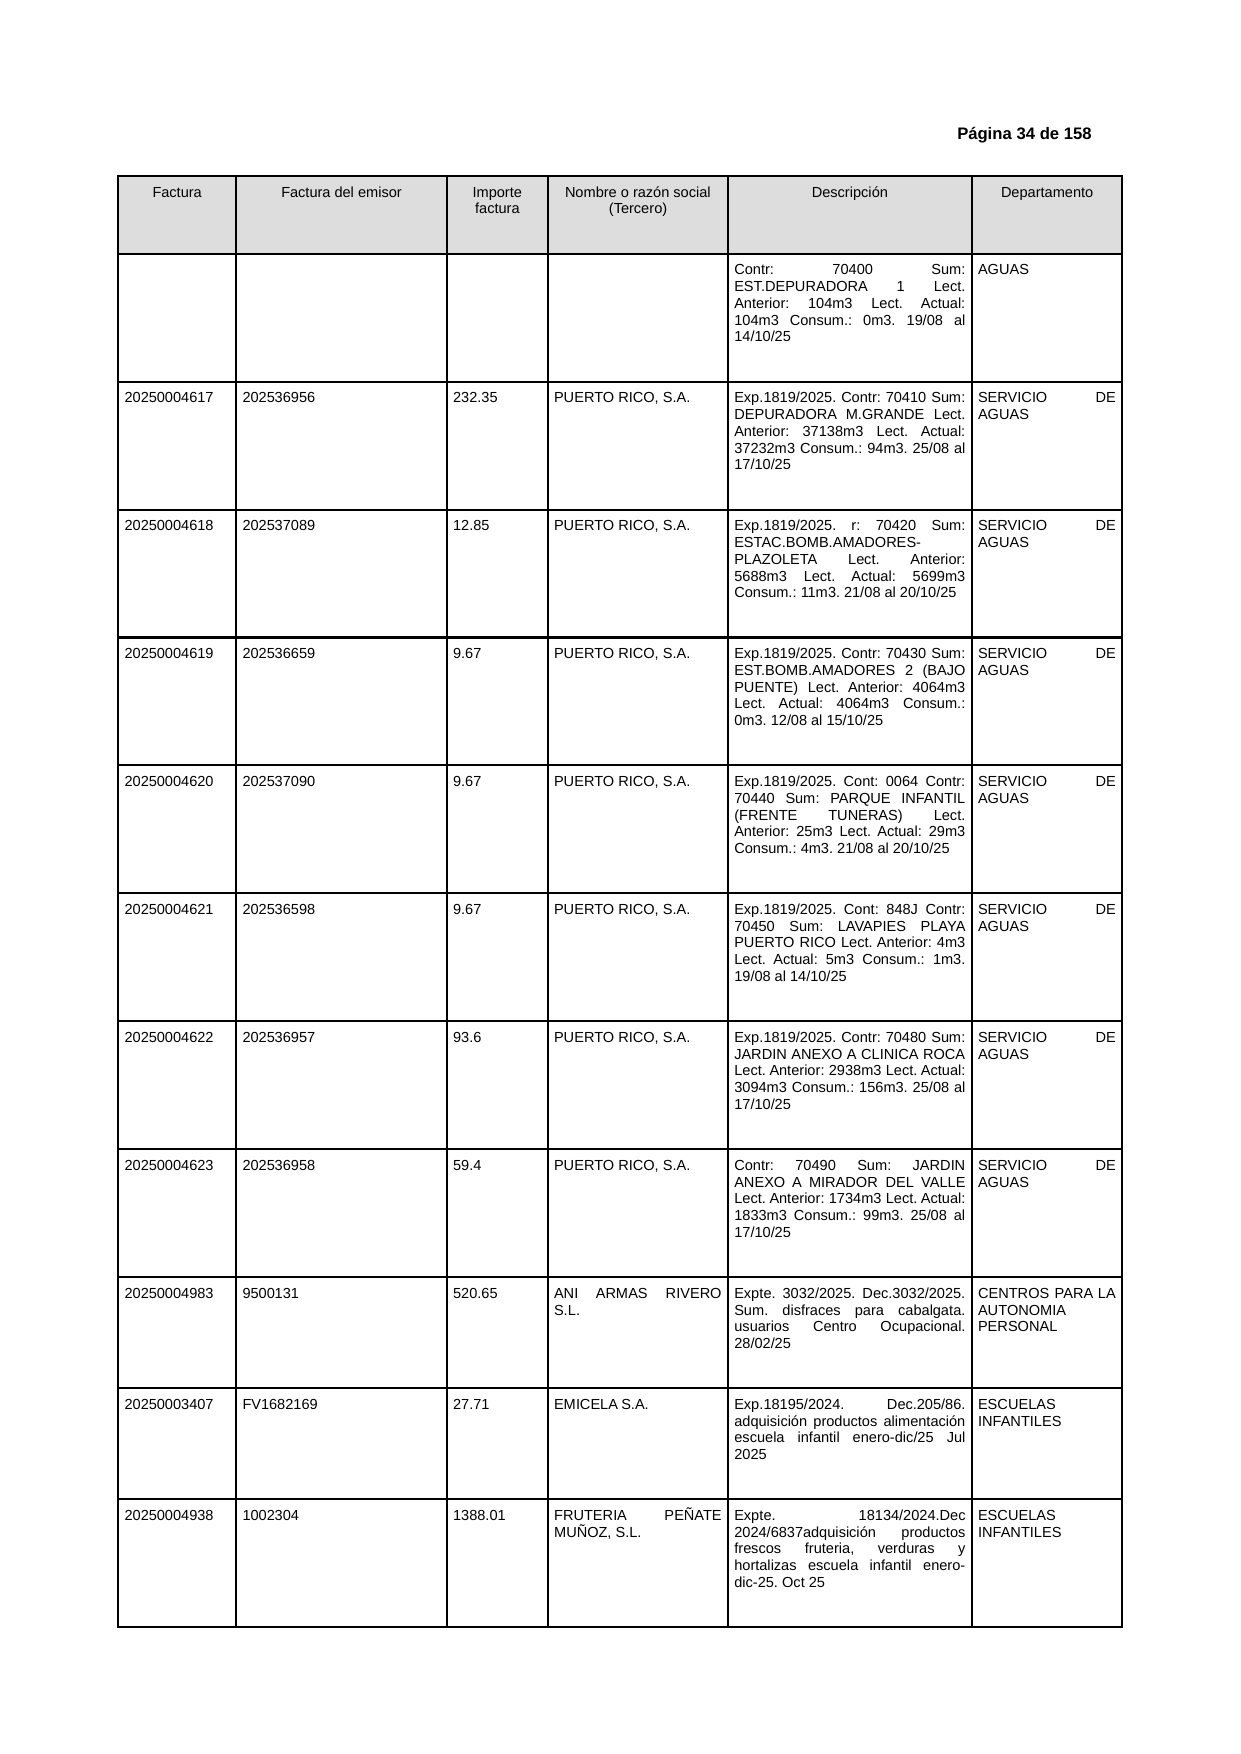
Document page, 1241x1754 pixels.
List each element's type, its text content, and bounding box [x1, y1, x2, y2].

table_header Factura [119, 177, 235, 253]
table_cell [119, 255, 235, 381]
table_cell 93,6 [448, 1022, 547, 1148]
table_cell 20250003407 [119, 1389, 235, 1498]
table_cell 9,67 [448, 639, 547, 764]
table_cell 9,67 [448, 766, 547, 892]
table_cell 20250004618 [119, 511, 235, 636]
table_cell 9,67 [448, 894, 547, 1020]
table_cell SERVICIO DE AGUAS [973, 1022, 1121, 1148]
table_cell 202536956 [237, 383, 446, 508]
table_cell Exp.18195/2024. Dec.205/86. adquisición productos alimentación escuela infantil enero-dic/25 Jul 2025 [729, 1389, 971, 1498]
table_cell 202537090 [237, 766, 446, 892]
table_cell 20250004617 [119, 383, 235, 508]
table_cell [549, 255, 727, 381]
table_cell SERVICIO DE AGUAS [973, 894, 1121, 1020]
table_cell [237, 255, 446, 381]
table_cell EMICELA S.A. [549, 1389, 727, 1498]
table_cell 1002304 [237, 1500, 446, 1626]
table_cell SERVICIO DE AGUAS [973, 1150, 1121, 1276]
table_cell PUERTO RICO, S.A. [549, 1150, 727, 1276]
table_cell Exp.1819/2025. Contr: 70430 Sum: EST.BOMB.AMADORES 2 (BAJO PUENTE) Lect. Anterior: 4064m3 Lect. Actual: 4064m3 Consum.: 0m3. 12/08 al 15/10/25 [729, 639, 971, 764]
table_header Nombre o razón social (Tercero) [549, 177, 727, 253]
table_cell 20250004983 [119, 1278, 235, 1387]
table_cell Expte. 3032/2025. Dec.3032/2025. Sum. disfraces para cabalgata. usuarios Centro Ocupacional. 28/02/25 [729, 1278, 971, 1387]
table_cell ANI ARMAS RIVERO S.L. [549, 1278, 727, 1387]
table_cell 1388,01 [448, 1500, 547, 1626]
table_cell 202536958 [237, 1150, 446, 1276]
table_cell 59,4 [448, 1150, 547, 1276]
table_cell 232,35 [448, 383, 547, 508]
table_cell Exp.1819/2025. Cont: 848J Contr: 70450 Sum: LAVAPIES PLAYA PUERTO RICO Lect. Anterior: 4m3 Lect. Actual: 5m3 Consum.: 1m3. 19/08 al 14/10/25 [729, 894, 971, 1020]
table_cell Exp.1819/2025. r: 70420 Sum: ESTAC.BOMB.AMADORES-PLAZOLETA Lect. Anterior: 5688m3 Lect. Actual: 5699m3 Consum.: 11m3. 21/08 al 20/10/25 [729, 511, 971, 636]
table_cell 202536659 [237, 639, 446, 764]
table_cell Exp.1819/2025. Contr: 70410 Sum: DEPURADORA M.GRANDE Lect. Anterior: 37138m3 Lect. Actual: 37232m3 Consum.: 94m3. 25/08 al 17/10/25 [729, 383, 971, 508]
table_cell PUERTO RICO, S.A. [549, 894, 727, 1020]
table_cell 520,65 [448, 1278, 547, 1387]
table_cell 202536598 [237, 894, 446, 1020]
table_cell SERVICIO DE AGUAS [973, 766, 1121, 892]
table_cell PUERTO RICO, S.A. [549, 639, 727, 764]
table_cell Contr: 70400 Sum: EST.DEPURADORA 1 Lect. Anterior: 104m3 Lect. Actual: 104m3 Consum.: 0m3. 19/08 al 14/10/25 [729, 255, 971, 381]
table_cell AGUAS [973, 255, 1121, 381]
table_cell PUERTO RICO, S.A. [549, 1022, 727, 1148]
table_cell 20250004623 [119, 1150, 235, 1276]
table_cell 20250004622 [119, 1022, 235, 1148]
table_cell PUERTO RICO, S.A. [549, 383, 727, 508]
table_header Factura del emisor [237, 177, 446, 253]
table_cell ESCUELAS INFANTILES [973, 1500, 1121, 1626]
table_cell Exp.1819/2025. Cont: 0064 Contr: 70440 Sum: PARQUE INFANTIL (FRENTE TUNERAS) Lect. Anterior: 25m3 Lect. Actual: 29m3 Consum.: 4m3. 21/08 al 20/10/25 [729, 766, 971, 892]
table_cell ESCUELAS INFANTILES [973, 1389, 1121, 1498]
table_cell 27,71 [448, 1389, 547, 1498]
table_header Descripción [729, 177, 971, 253]
table_cell FV1682169 [237, 1389, 446, 1498]
table_cell 9,67 [448, 255, 547, 381]
table_cell CENTROS PARA LA AUTONOMIA PERSONAL [973, 1278, 1121, 1387]
table_cell SERVICIO DE AGUAS [973, 383, 1121, 508]
table_cell 20250004620 [119, 766, 235, 892]
table_cell 202537089 [237, 511, 446, 636]
table_cell 9500131 [237, 1278, 446, 1387]
table_cell FRUTERIA PEÑATE MUÑOZ, S.L. [549, 1500, 727, 1626]
table_cell Exp.1819/2025. Contr: 70480 Sum: JARDIN ANEXO A CLINICA ROCA Lect. Anterior: 2938m3 Lect. Actual: 3094m3 Consum.: 156m3. 25/08 al 17/10/25 [729, 1022, 971, 1148]
table_cell SERVICIO DE AGUAS [973, 511, 1121, 636]
table_header Departamento [973, 177, 1121, 253]
table_cell SERVICIO DE AGUAS [973, 639, 1121, 764]
table_cell Expte. 18134/2024.Dec 2024/6837adquisición productos frescos fruteria, verduras y hortalizas escuela infantil enero-dic-25. Oct 25 [729, 1500, 971, 1626]
table_cell 20250004938 [119, 1500, 235, 1626]
table_cell 20250004621 [119, 894, 235, 1020]
table_header Importe factura [448, 177, 547, 253]
table_cell 202536957 [237, 1022, 446, 1148]
table_cell PUERTO RICO, S.A. [549, 766, 727, 892]
table_cell 20250004619 [119, 639, 235, 764]
table_cell 12,85 [448, 511, 547, 636]
table_cell Contr: 70490 Sum: JARDIN ANEXO A MIRADOR DEL VALLE Lect. Anterior: 1734m3 Lect. Actual: 1833m3 Consum.: 99m3. 25/08 al 17/10/25 [729, 1150, 971, 1276]
table_cell PUERTO RICO, S.A. [549, 511, 727, 636]
